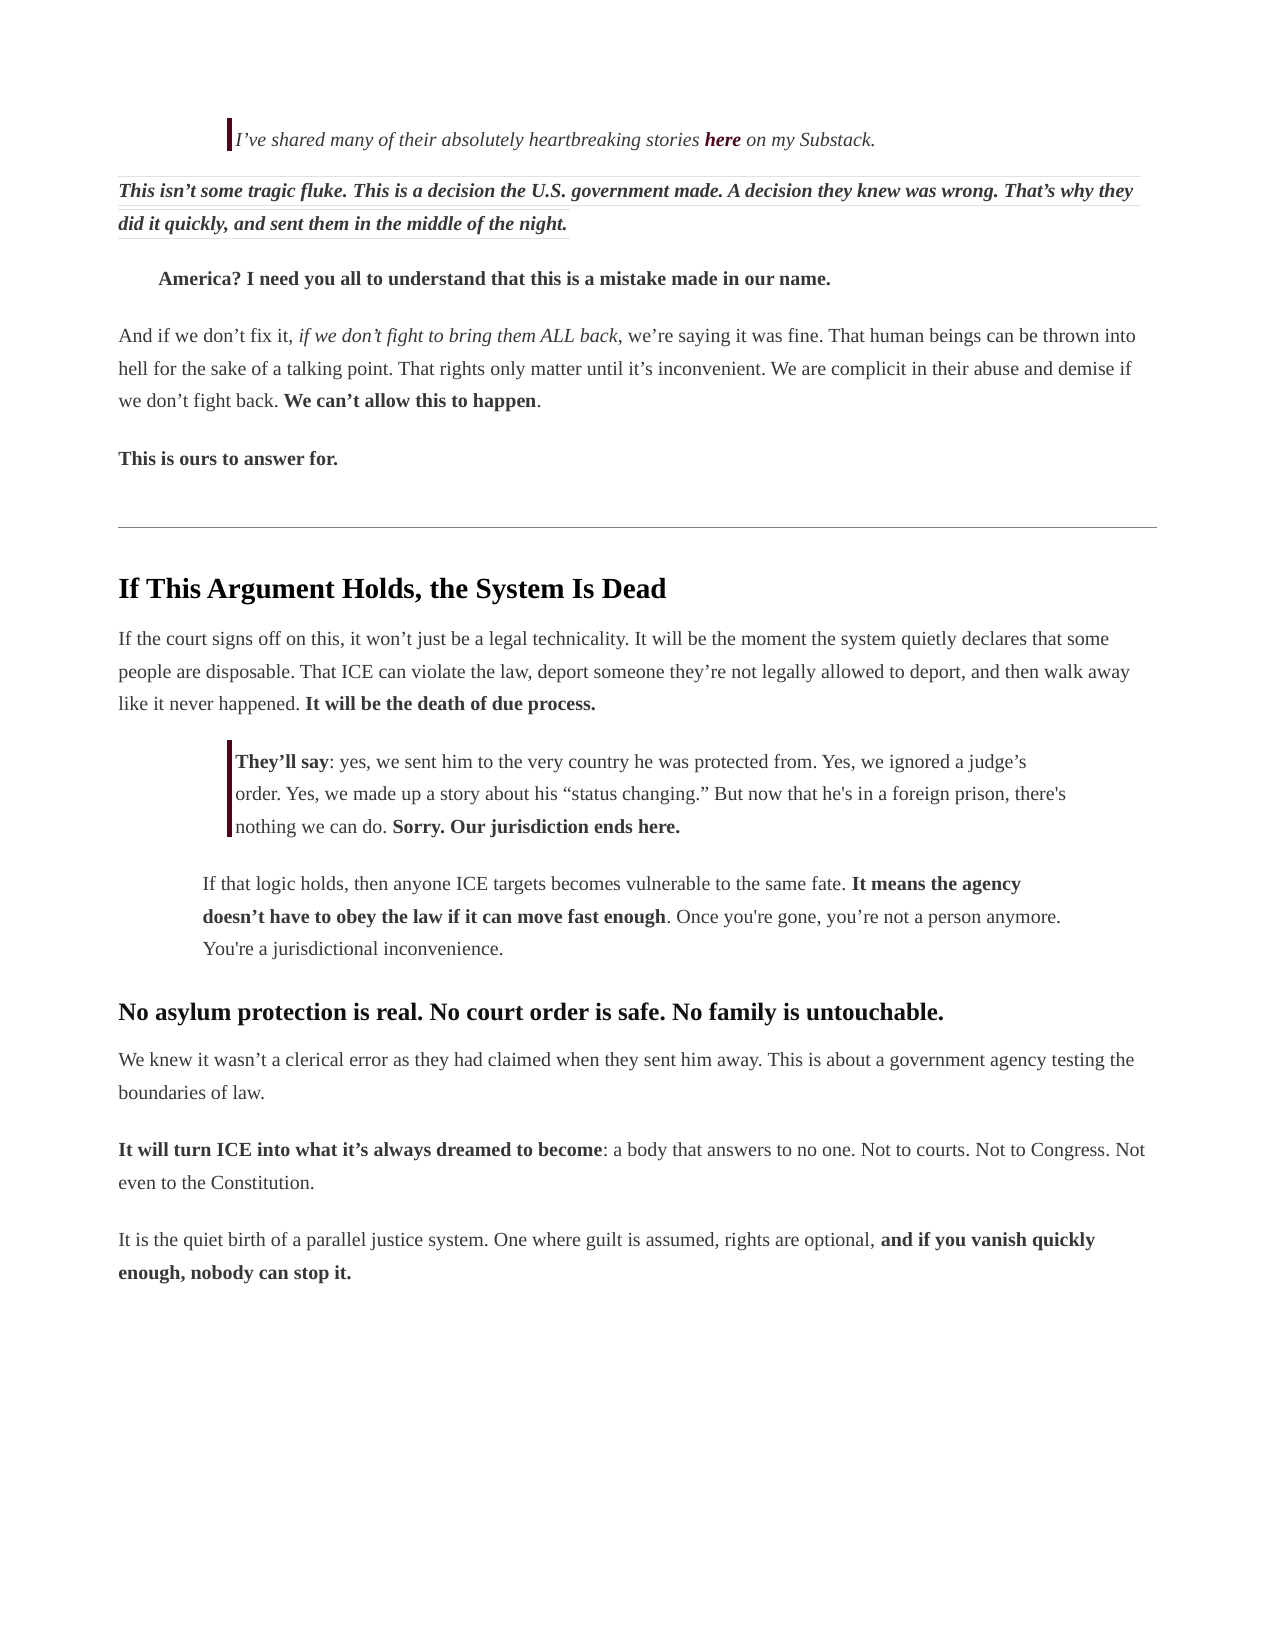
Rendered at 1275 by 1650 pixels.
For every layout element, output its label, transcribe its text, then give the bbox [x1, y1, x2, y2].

subtitle No asylum protection is real. No court order is safe. No family is untouchable. [118, 997, 1157, 1026]
text It will turn ICE into what it’s always dreamed to become: a body that answers to no one. Not to courts. Not to Congress. Not even to the Constitution. [118, 1129, 1157, 1194]
text America? I need you all to understand that this is a mistake made in our name. [158, 257, 1117, 289]
text This isn’t some tragic fluke. This is a decision the U.S. government made. A decision they knew was wrong. That’s why they did it quickly, and sent them in the middle of the night. [118, 176, 1157, 238]
text If that logic holds, then anyone ICE targets becomes vulnerable to the same fate. It means the agency doesn’t have to obey the law if it can move fast enough. Once you're gone, you’re not a person anymore. You're a jurisdictional inconvenience. [202, 862, 1073, 960]
text And if we don’t fix it, if we don’t fight to bring them ALL back, we’re saying it was fine. That human beings can be thrown into hell for the sake of a talking point. That rights only matter until it’s inconvenient. We are complicit in their abuse and demise if we don’t fight back. We can’t allow this to happen. [118, 314, 1157, 412]
text This is ours to answer for. [118, 437, 1157, 469]
text We knew it wasn’t a clerical error as they had claimed when they sent him away. This is about a government agency testing the boundaries of law. [118, 1039, 1157, 1104]
subtitle If This Argument Holds, the System Is Dead [118, 571, 1157, 605]
text I’ve shared many of their absolutely heartbreaking stories here on my Substack. [232, 118, 1073, 151]
text If the court signs off on this, it won’t just be a legal technicality. It will be the moment the system quietly declares that some people are disposable. That ICE can violate the law, deport someone they’re not legally allowed to deport, and then walk away like it never happened. It will be the death of due process. [118, 617, 1157, 715]
text They’ll say: yes, we sent him to the very country he was protected from. Yes, we ignored a judge’s order. Yes, we made up a story about his “status changing.” But now that he's in a foreign prison, there's nothing we can do. Sorry. Our jurisdiction ends here. [232, 740, 1073, 837]
text It is the quiet birth of a parallel justice system. One where guilt is assumed, rights are optional, and if you vanish quickly enough, nobody can stop it. [118, 1219, 1157, 1284]
